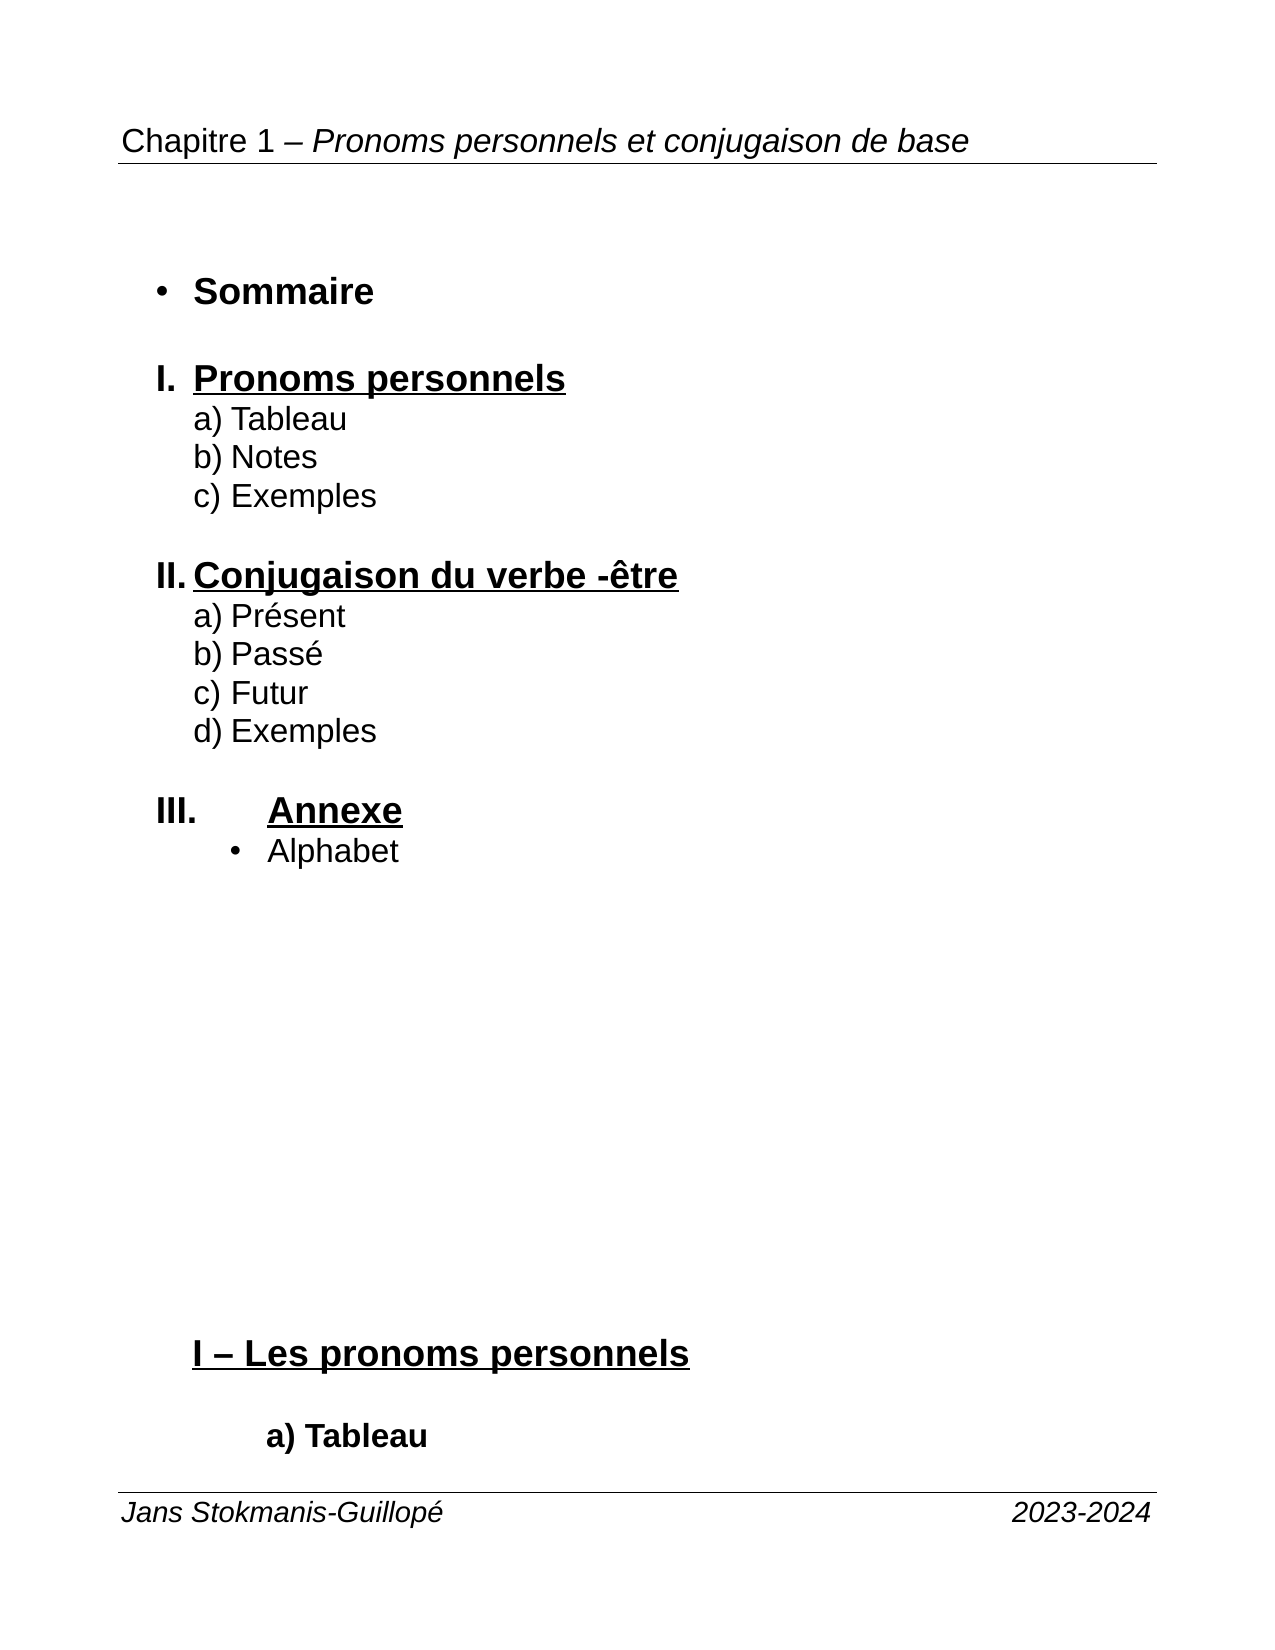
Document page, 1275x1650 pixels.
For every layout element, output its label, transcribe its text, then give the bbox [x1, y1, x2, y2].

list Futur [193, 673, 1157, 711]
list Alphabet [229, 831, 1157, 870]
list Exemples [193, 476, 1157, 514]
list Pronoms personnels [156, 356, 1157, 399]
list Conjugaison du verbe -être [156, 553, 1157, 596]
text I – Les pronoms personnels [118, 1331, 1157, 1374]
text a) Tableau [118, 1413, 1157, 1456]
list Annexe [156, 788, 1157, 831]
list Exemples [193, 711, 1157, 750]
list Notes [193, 437, 1157, 476]
list Passé [193, 634, 1157, 673]
list Sommaire [156, 269, 1157, 313]
list Tableau [193, 399, 1157, 437]
list Présent [193, 596, 1157, 634]
